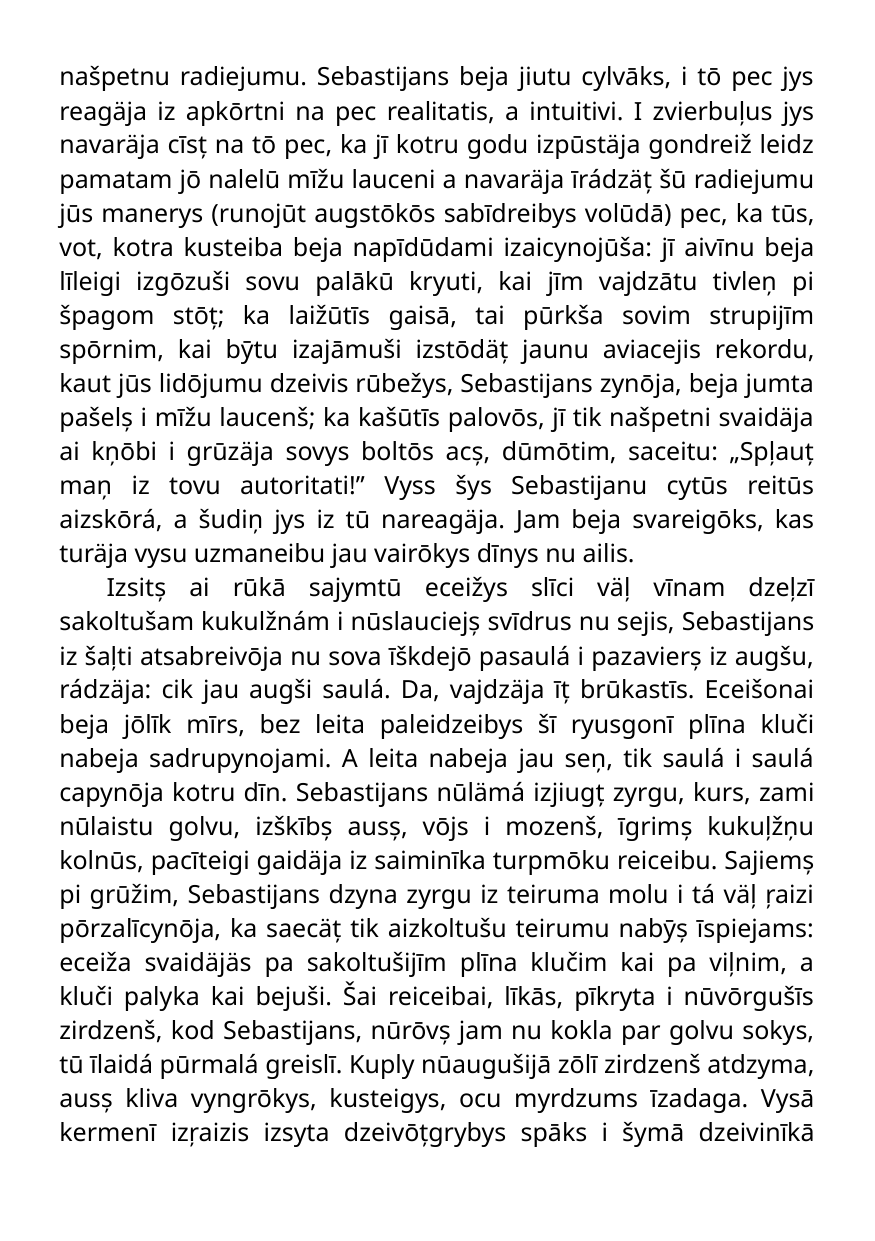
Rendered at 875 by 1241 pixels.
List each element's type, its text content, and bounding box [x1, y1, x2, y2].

text našpetnu radiejumu. Sebastijans beja jiutu cylvāks, i tō pec jys reagäja iz apkōrtni na pec realitatis, a intuitivi. I zvierbuļus jys navaräja cīsț na tō pec, ka jī kotru godu izpūstäja gondreiž leidz pamatam jō nalelū mīžu lauceni a navaräja īrádzäț šū radiejumu jūs manerys (runojūt augstōkōs sabīdreibys volūdā) pec, ka tūs, vot, kotra kusteiba beja napīdūdami izaicynojūša: jī aivīnu beja līleigi izgōzuši sovu palākū kryuti, kai jīm vajdzātu tivleņ pi špagom stōț; ka laižūtīs gaisā, tai pūrkša sovim strupijīm spōrnim, kai bȳtu izajāmuši izstōdäț jaunu aviacejis rekordu, kaut jūs lidōjumu dzeivis rūbežys, Sebastijans zynōja, beja jumta pašelș i mīžu laucenš; ka kašūtīs palovōs, jī tik našpetni svaidäja ai kņōbi i grūzäja sovys boltōs acș, dūmōtim, saceitu: „Spļauț maņ iz tovu autoritati!” Vyss šys Sebastijanu cytūs reitūs aizskōrá, a šudiņ jys iz tū nareagäja. Jam beja svareigōks, kas turäja vysu uzmaneibu jau vairōkys dīnys nu ailis. [59, 59, 815, 570]
text Izsitș ai rūkā sajymtū eceižys slīci väļ vīnam dzeļzī sakoltušam kukulžnám i nūslauciejș svīdrus nu sejis, Sebastijans iz šaļti atsabreivōja nu sova īškdejō pasaulá i pazavierș iz augšu, rádzäja: cik jau augši saulá. Da, vajdzäja īț brūkastīs. Eceišonai beja jōlīk mīrs, bez leita paleidzeibys šī ryusgonī plīna kluči nabeja sadrupynojami. A leita nabeja jau seņ, tik saulá i saulá capynōja kotru dīn. Sebastijans nūlämá izjiugț zyrgu, kurs, zami nūlaistu golvu, izškībș ausș, vōjs i mozenš, īgrimș kukuļžņu kolnūs, pacīteigi gaidäja iz saiminīka turpmōku reiceibu. Sajiemș pi grūžim, Sebastijans dzyna zyrgu iz teiruma molu i tá väļ ŗaizi pōrzalīcynōja, ka saecäț tik aizkoltušu teirumu nabȳș īspiejams: eceiža svaidäjäs pa sakoltušijīm plīna klučim kai pa viļnim, a kluči palyka kai bejuši. Šai reiceibai, līkās, pīkryta i nūvōrgušīs zirdzenš, kod Sebastijans, nūrōvș jam nu kokla par golvu sokys, tū īlaidá pūrmalá greislī. Kuply nūaugušijā zōlī zirdzenš atdzyma, ausș kliva vyngrōkys, kusteigys, ocu myrdzums īzadaga. Vysā kermenī izŗaizis izsyta dzeivōțgrybys spāks i šymā dzeivinīkā [59, 570, 815, 1149]
